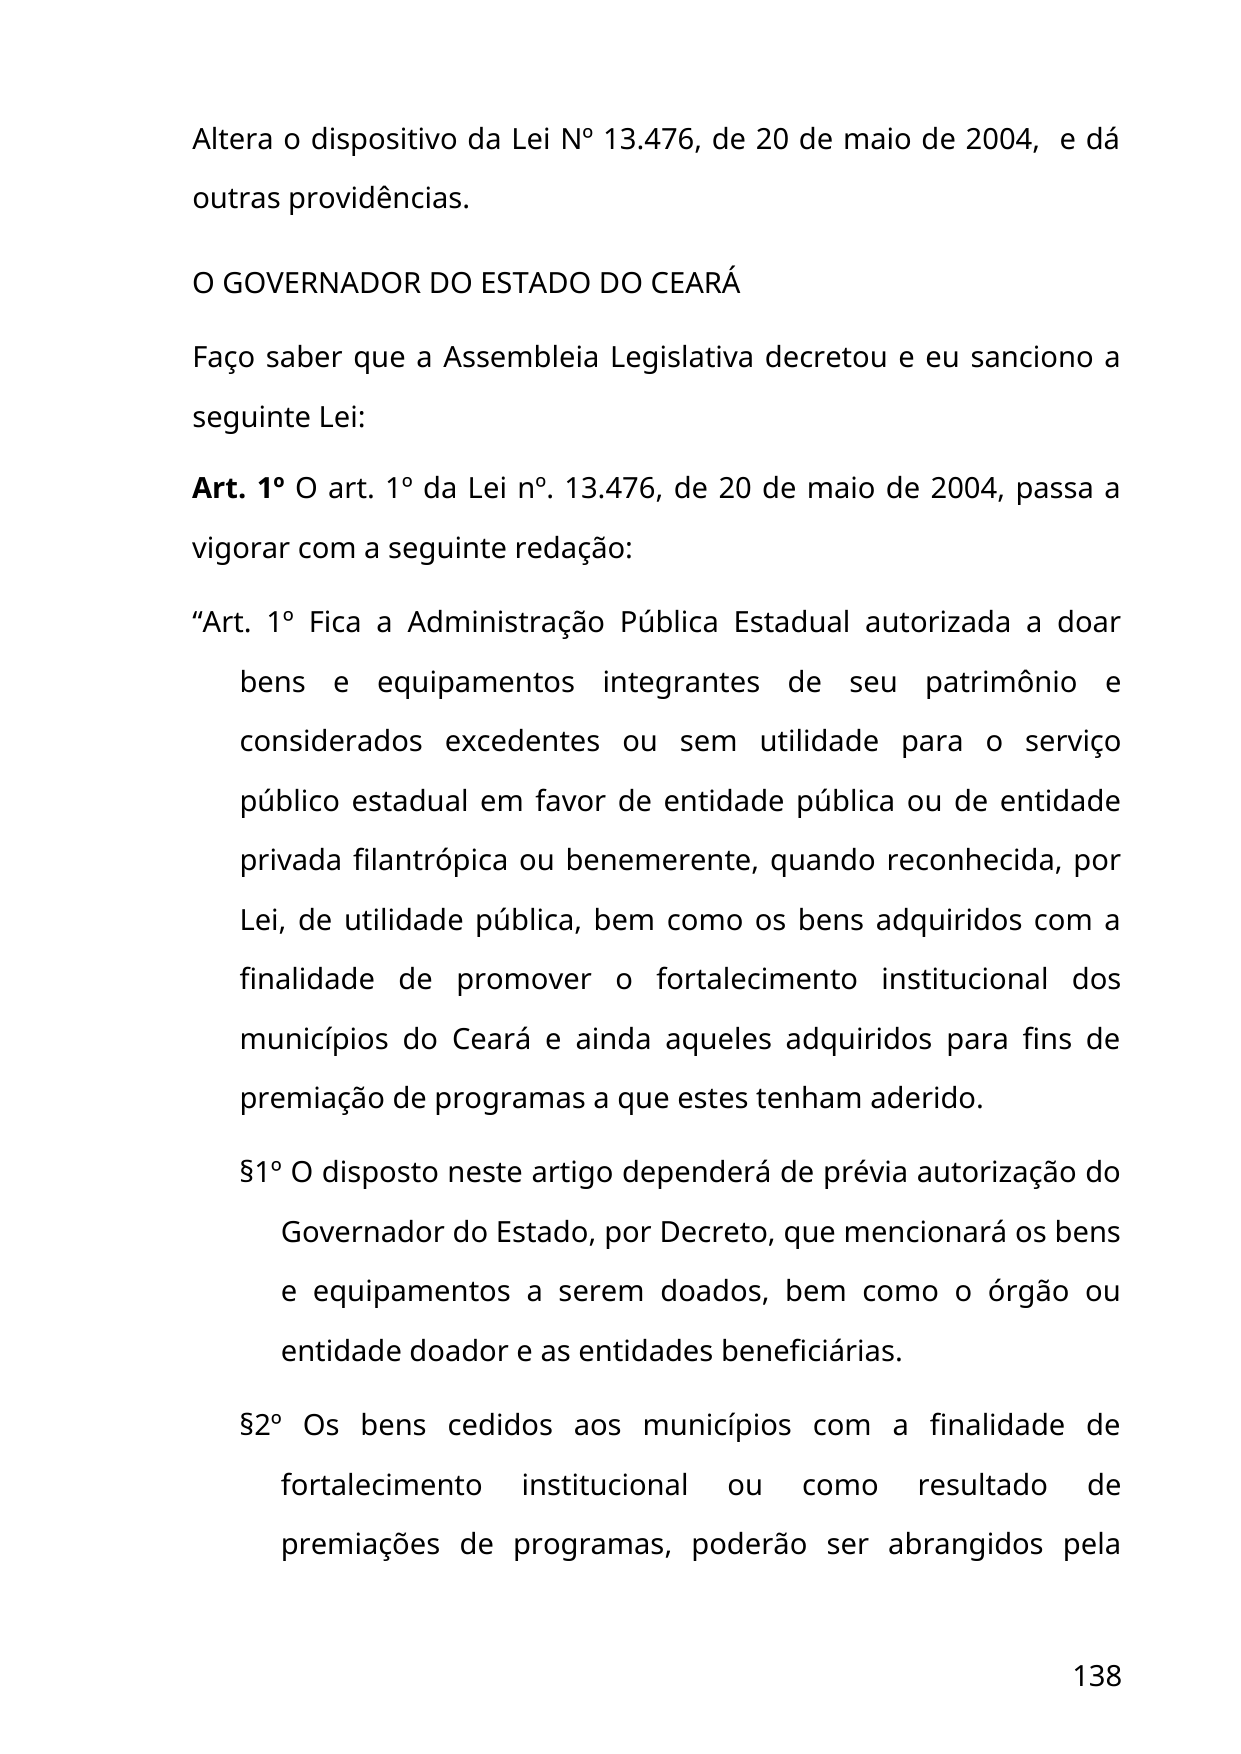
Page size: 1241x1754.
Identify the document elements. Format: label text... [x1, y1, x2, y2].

text Art. 1º O art. 1º da Lei nº. 13.476, de 20 de maio de 2004, passa a vigorar com a seguinte redação: [192, 468, 1122, 567]
text §2º Os bens cedidos aos municípios com a finalidade de fortalecimento institucional ou como resultado de premiações de programas, poderão ser abrangidos pela [239, 1404, 1122, 1563]
text Faço saber que a Assembleia Legislativa decretou e eu sanciono a seguinte Lei: [192, 336, 1122, 436]
text “Art. 1º Fica a Administração Pública Estadual autorizada a doar bens e equipamentos integrantes de seu patrimônio e considerados excedentes ou sem utilidade para o serviço público estadual em favor de entidade pública ou de entidade privada filantrópica ou benemerente, quando reconhecida, por Lei, de utilidade pública, bem como os bens adquiridos com a finalidade de promover o fortalecimento institucional dos municípios do Ceará e ainda aqueles adquiridos para fins de premiação de programas a que estes tenham aderido. [192, 602, 1122, 1117]
text §1º O disposto neste artigo dependerá de prévia autorização do Governador do Estado, por Decreto, que mencionará os bens e equipamentos a serem doados, bem como o órgão ou entidade doador e as entidades beneficiárias. [239, 1152, 1122, 1370]
text O GOVERNADOR DO ESTADO DO CEARÁ [192, 262, 1122, 302]
text Altera o dispositivo da Lei Nº 13.476, de 20 de maio de 2004, e dá outras providências. [192, 118, 1122, 217]
